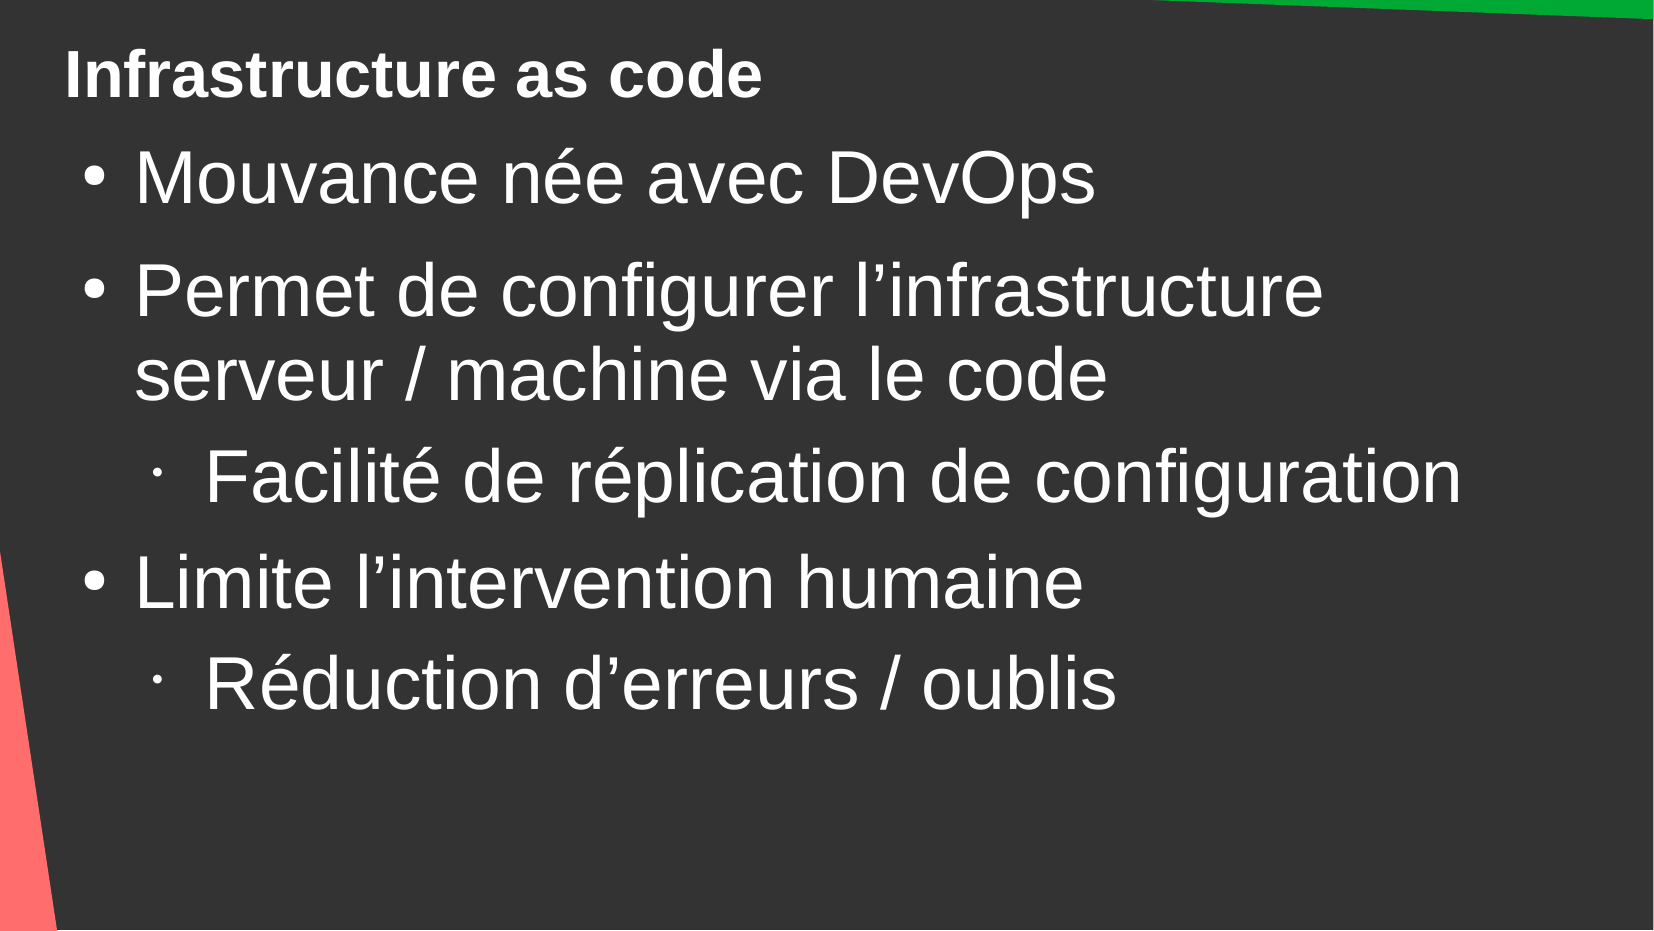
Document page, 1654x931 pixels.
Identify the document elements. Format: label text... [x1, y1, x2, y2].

text_box [0, 551, 58, 931]
title Infrastructure as code [64, 37, 1388, 115]
list Mouvance née avec DevOps Permet de configurer l’infrastructure serveur / machine via le code Facilité de réplication de configuration Limite l’intervention humaine Réduction d’erreurs / oublis [63, 135, 1542, 768]
text_box [1150, 0, 1654, 20]
